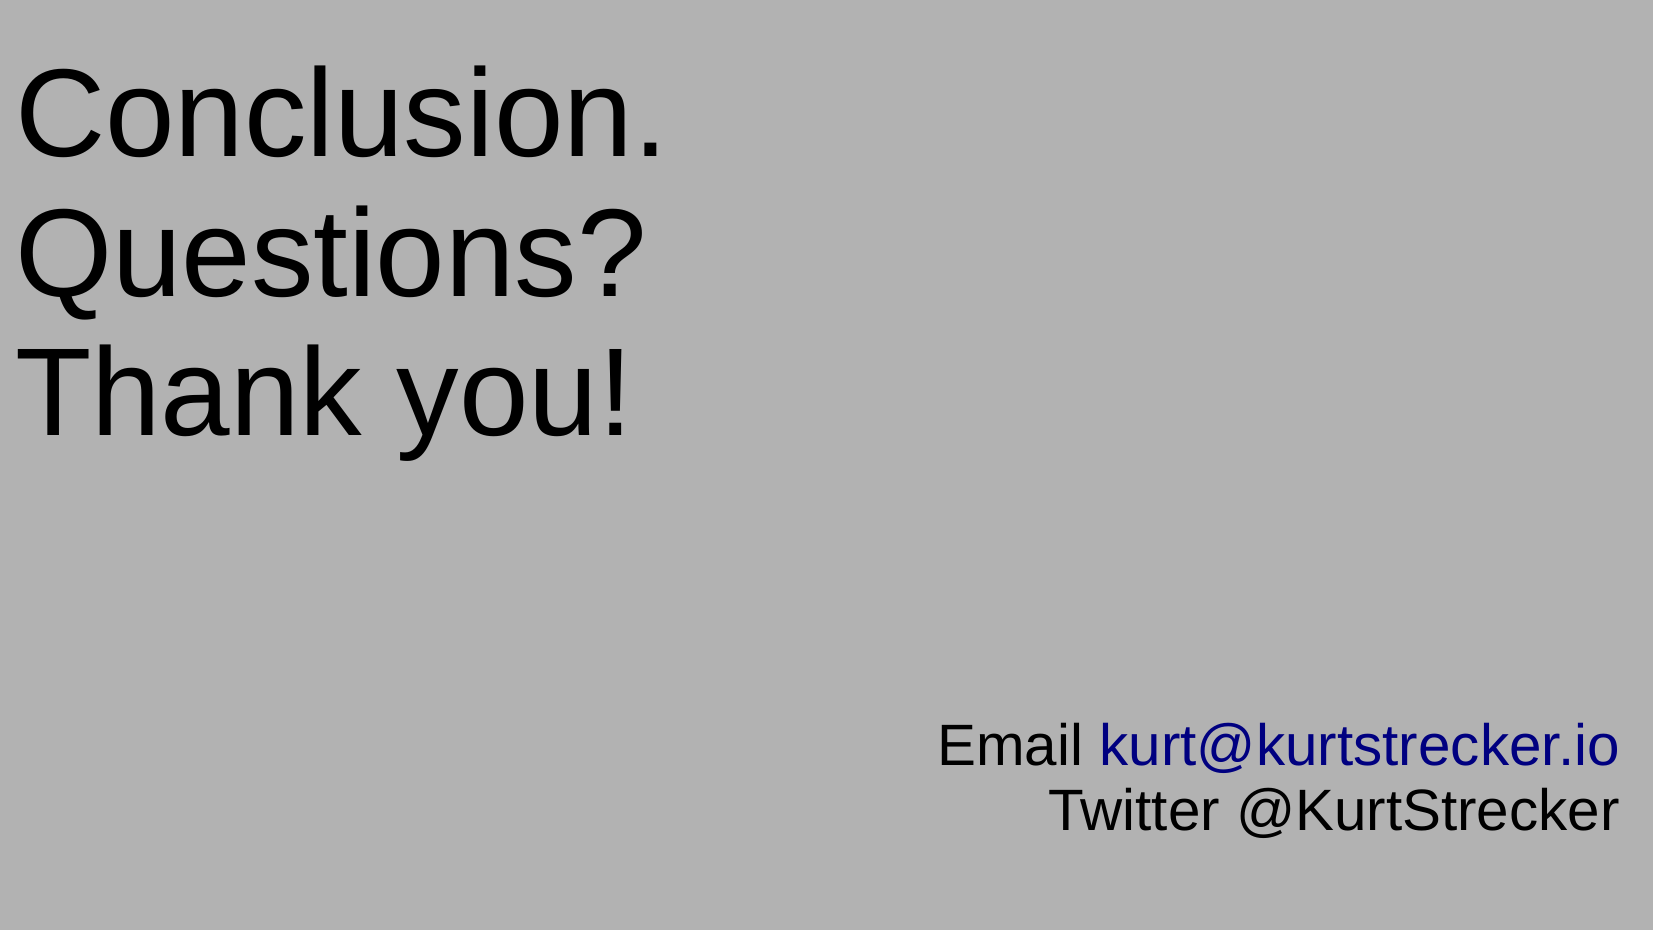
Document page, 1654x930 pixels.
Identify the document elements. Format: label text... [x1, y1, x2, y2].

text_box Email kurt@kurtstrecker.io Twitter @KurtStrecker [870, 640, 1636, 916]
title Conclusion. Questions? Thank you! [15, 15, 966, 631]
